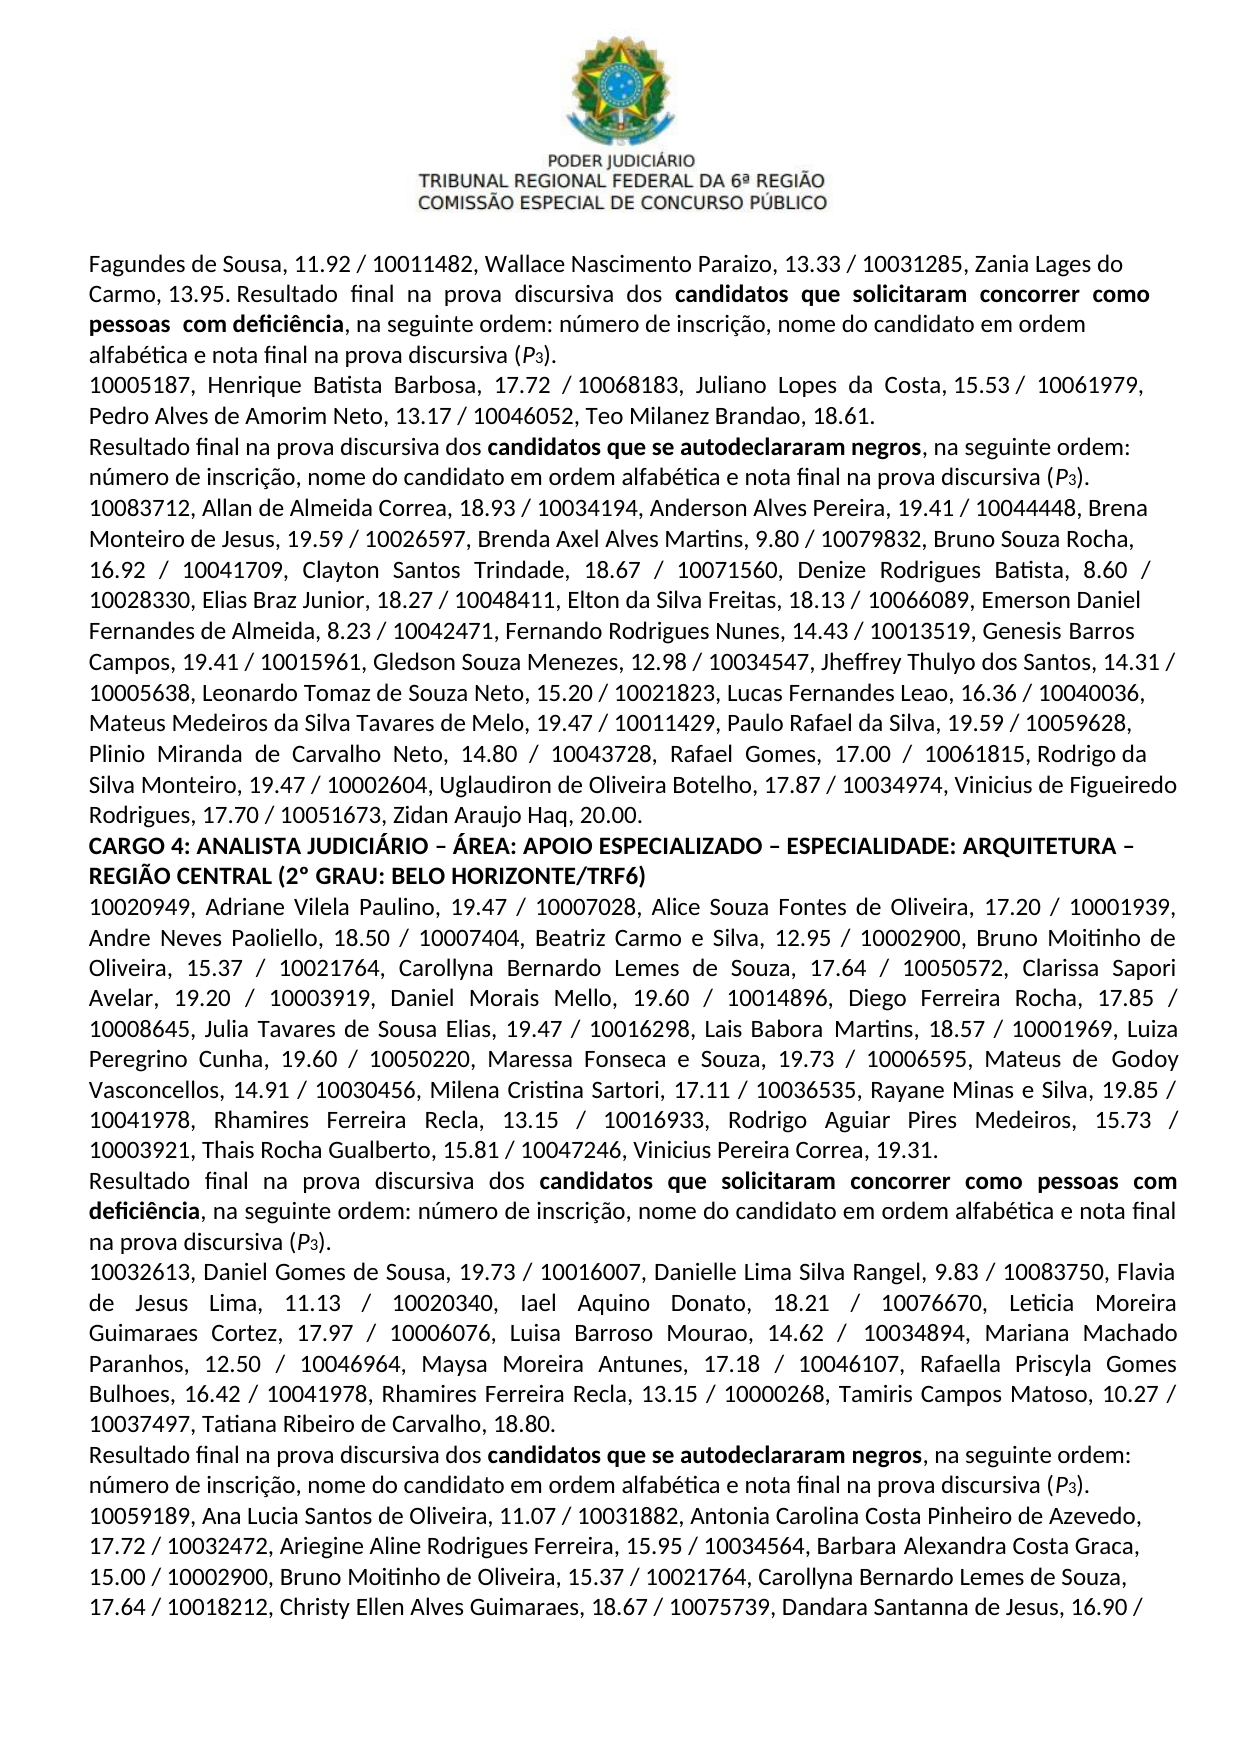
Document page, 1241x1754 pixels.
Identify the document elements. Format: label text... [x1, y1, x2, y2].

text Resultado final na prova discursiva dos candidatos que se autodeclararam negros, na seguinte ordem: número de inscrição, nome do candidato em ordem alfabética e nota final na prova discursiva (P3). 10083712, Allan de Almeida Correa, 18.93 / 10034194, Anderson Alves Pereira, 19.41 / 10044448, Brena Monteiro de Jesus, 19.59 / 10026597, Brenda Axel Alves Martins, 9.80 / 10079832, Bruno Souza Rocha, 16.92 / 10041709, Clayton Santos Trindade, 18.67 / 10071560, Denize Rodrigues Batista, 8.60 / 10028330, Elias Braz Junior, 18.27 / 10048411, Elton da Silva Freitas, 18.13 / 10066089, Emerson Daniel Fernandes de Almeida, 8.23 / 10042471, Fernando Rodrigues Nunes, 14.43 / 10013519, Genesis Barros Campos, 19.41 / 10015961, Gledson Souza Menezes, 12.98 / 10034547, Jheffrey Thulyo dos Santos, 14.31 / 10005638, Leonardo Tomaz de Souza Neto, 15.20 / 10021823, Lucas Fernandes Leao, 16.36 / 10040036, Mateus Medeiros da Silva Tavares de Melo, 19.47 / 10011429, Paulo Rafael da Silva, 19.59 / 10059628, Plinio Miranda de Carvalho Neto, 14.80 / 10043728, Rafael Gomes, 17.00 / 10061815, Rodrigo da Silva Monteiro, 19.47 / 10002604, Uglaudiron de Oliveira Botelho, 17.87 / 10034974, Vinicius de Figueiredo Rodrigues, 17.70 / 10051673, Zidan Araujo Haq, 20.00. [89, 431, 1179, 830]
text Fagundes de Sousa, 11.92 / 10011482, Wallace Nascimento Paraizo, 13.33 / 10031285, Zania Lages do Carmo, 13.95. Resultado final na prova discursiva dos candidatos que solicitaram concorrer como pessoas com deficiência, na seguinte ordem: número de inscrição, nome do candidato em ordem alfabética e nota final na prova discursiva (P3). [89, 248, 1158, 369]
text Resultado final na prova discursiva dos candidatos que solicitaram concorrer como pessoas com deficiência, na seguinte ordem: número de inscrição, nome do candidato em ordem alfabética e nota final na prova discursiva (P3). [89, 1165, 1178, 1256]
text 10005187, Henrique Batista Barbosa, 17.72 / 10068183, Juliano Lopes da Costa, 15.53 / 10061979, Pedro Alves de Amorim Neto, 13.17 / 10046052, Teo Milanez Brandao, 18.61. [89, 370, 1177, 431]
picture [406, 0, 834, 225]
text 10020949, Adriane Vilela Paulino, 19.47 / 10007028, Alice Souza Fontes de Oliveira, 17.20 / 10001939, Andre Neves Paoliello, 18.50 / 10007404, Beatriz Carmo e Silva, 12.95 / 10002900, Bruno Moitinho de Oliveira, 15.37 / 10021764, Carollyna Bernardo Lemes de Souza, 17.64 / 10050572, Clarissa Sapori Avelar, 19.20 / 10003919, Daniel Morais Mello, 19.60 / 10014896, Diego Ferreira Rocha, 17.85 / 10008645, Julia Tavares de Sousa Elias, 19.47 / 10016298, Lais Babora Martins, 18.57 / 10001969, Luiza Peregrino Cunha, 19.60 / 10050220, Maressa Fonseca e Souza, 19.73 / 10006595, Mateus de Godoy Vasconcellos, 14.91 / 10030456, Milena Cristina Sartori, 17.11 / 10036535, Rayane Minas e Silva, 19.85 / 10041978, Rhamires Ferreira Recla, 13.15 / 10016933, Rodrigo Aguiar Pires Medeiros, 15.73 / 10003921, Thais Rocha Gualberto, 15.81 / 10047246, Vinicius Pereira Correa, 19.31. [89, 891, 1179, 1165]
text Resultado final na prova discursiva dos candidatos que se autodeclararam negros, na seguinte ordem: número de inscrição, nome do candidato em ordem alfabética e nota final na prova discursiva (P3). 10059189, Ana Lucia Santos de Oliveira, 11.07 / 10031882, Antonia Carolina Costa Pinheiro de Azevedo, 17.72 / 10032472, Ariegine Aline Rodrigues Ferreira, 15.95 / 10034564, Barbara Alexandra Costa Graca, 15.00 / 10002900, Bruno Moitinho de Oliveira, 15.37 / 10021764, Carollyna Bernardo Lemes de Souza, 17.64 / 10018212, Christy Ellen Alves Guimaraes, 18.67 / 10075739, Dandara Santanna de Jesus, 16.90 / [89, 1439, 1179, 1622]
text 10032613, Daniel Gomes de Sousa, 19.73 / 10016007, Danielle Lima Silva Rangel, 9.83 / 10083750, Flavia de Jesus Lima, 11.13 / 10020340, Iael Aquino Donato, 18.21 / 10076670, Leticia Moreira Guimaraes Cortez, 17.97 / 10006076, Luisa Barroso Mourao, 14.62 / 10034894, Mariana Machado Paranhos, 12.50 / 10046964, Maysa Moreira Antunes, 17.18 / 10046107, Rafaella Priscyla Gomes Bulhoes, 16.42 / 10041978, Rhamires Ferreira Recla, 13.15 / 10000268, Tamiris Campos Matoso, 10.27 / 10037497, Tatiana Ribeiro de Carvalho, 18.80. [89, 1257, 1178, 1439]
text CARGO 4: ANALISTA JUDICIÁRIO – ÁREA: APOIO ESPECIALIZADO – ESPECIALIDADE: ARQUITETURA – REGIÃO CENTRAL (2º GRAU: BELO HORIZONTE/TRF6) [89, 830, 1178, 891]
